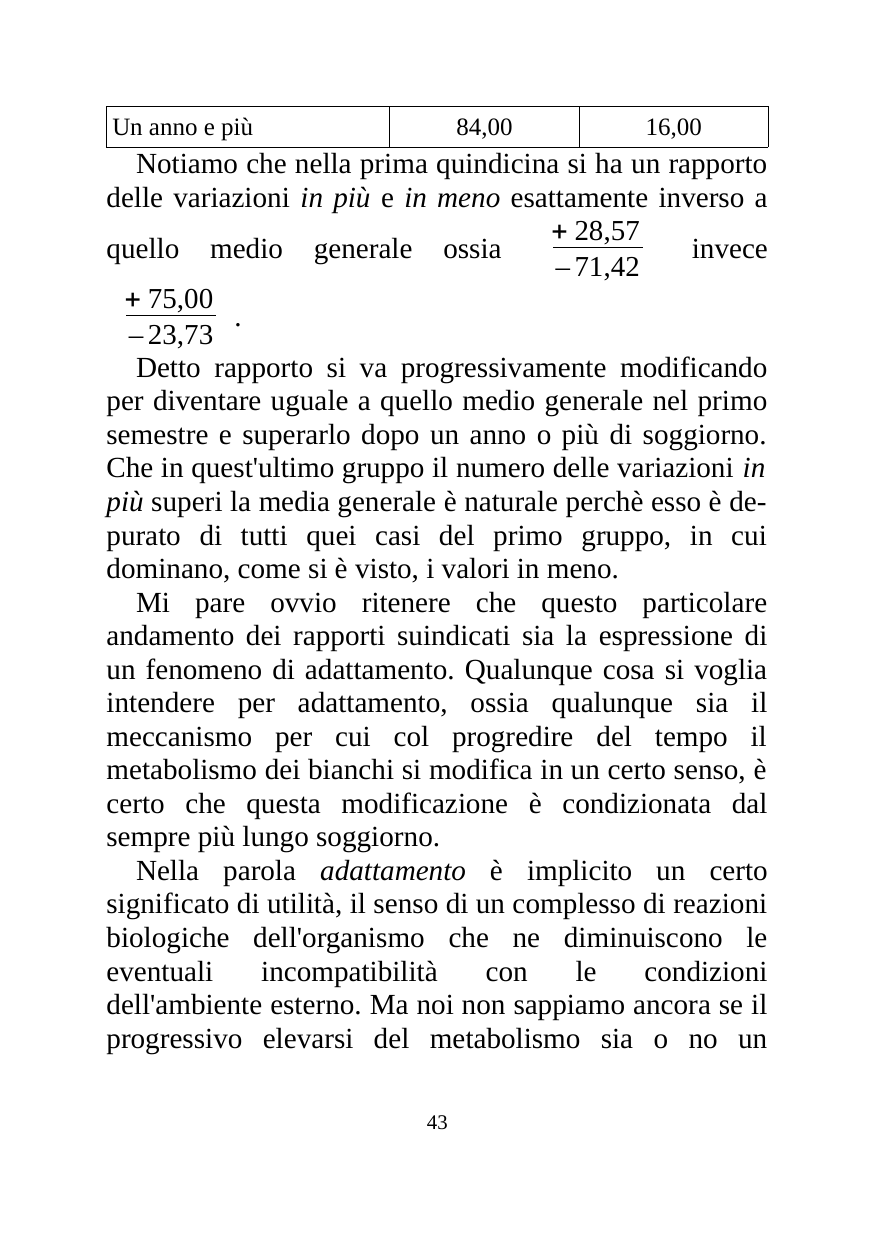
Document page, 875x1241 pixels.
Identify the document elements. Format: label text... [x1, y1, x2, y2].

text Detto rapporto si va progressivamente modificando per diventare uguale a quello medio generale nel primo semestre e superarlo dopo un anno o più di soggiorno. Che in quest'ultimo gruppo il numero delle variazioni in più superi la media generale è naturale perchè esso è de-purato di tutti quei casi del primo gruppo, in cui dominano, come si è visto, i valori in meno. [106, 350, 768, 585]
table_cell 16,00 [580, 107, 768, 147]
table_cell 84,00 [390, 107, 579, 147]
text Notiamo che nella prima quindicina si ha un rapporto delle variazioni in più e in meno esattamente inverso a quello medio generale ossia invece. [106, 148, 768, 350]
text Mi pare ovvio ritenere che questo particolare andamento dei rapporti suindicati sia la espressione di un fenomeno di adattamento. Qualunque cosa si voglia intendere per adattamento, ossia qualunque sia il meccanismo per cui col progredire del tempo il metabolismo dei bianchi si modifica in un certo senso, è certo che questa modificazione è condizionata dal sempre più lungo soggiorno. [106, 585, 768, 853]
text Nella parola adattamento è implicito un certo significato di utilità, il senso di un complesso di reazioni biologiche dell'organismo che ne diminuiscono le eventuali incompatibilità con le condizioni dell'ambiente esterno. Ma noi non sappiamo ancora se il progressivo elevarsi del metabolismo sia o no un [106, 853, 768, 1054]
table_cell Un anno e più [107, 107, 389, 147]
